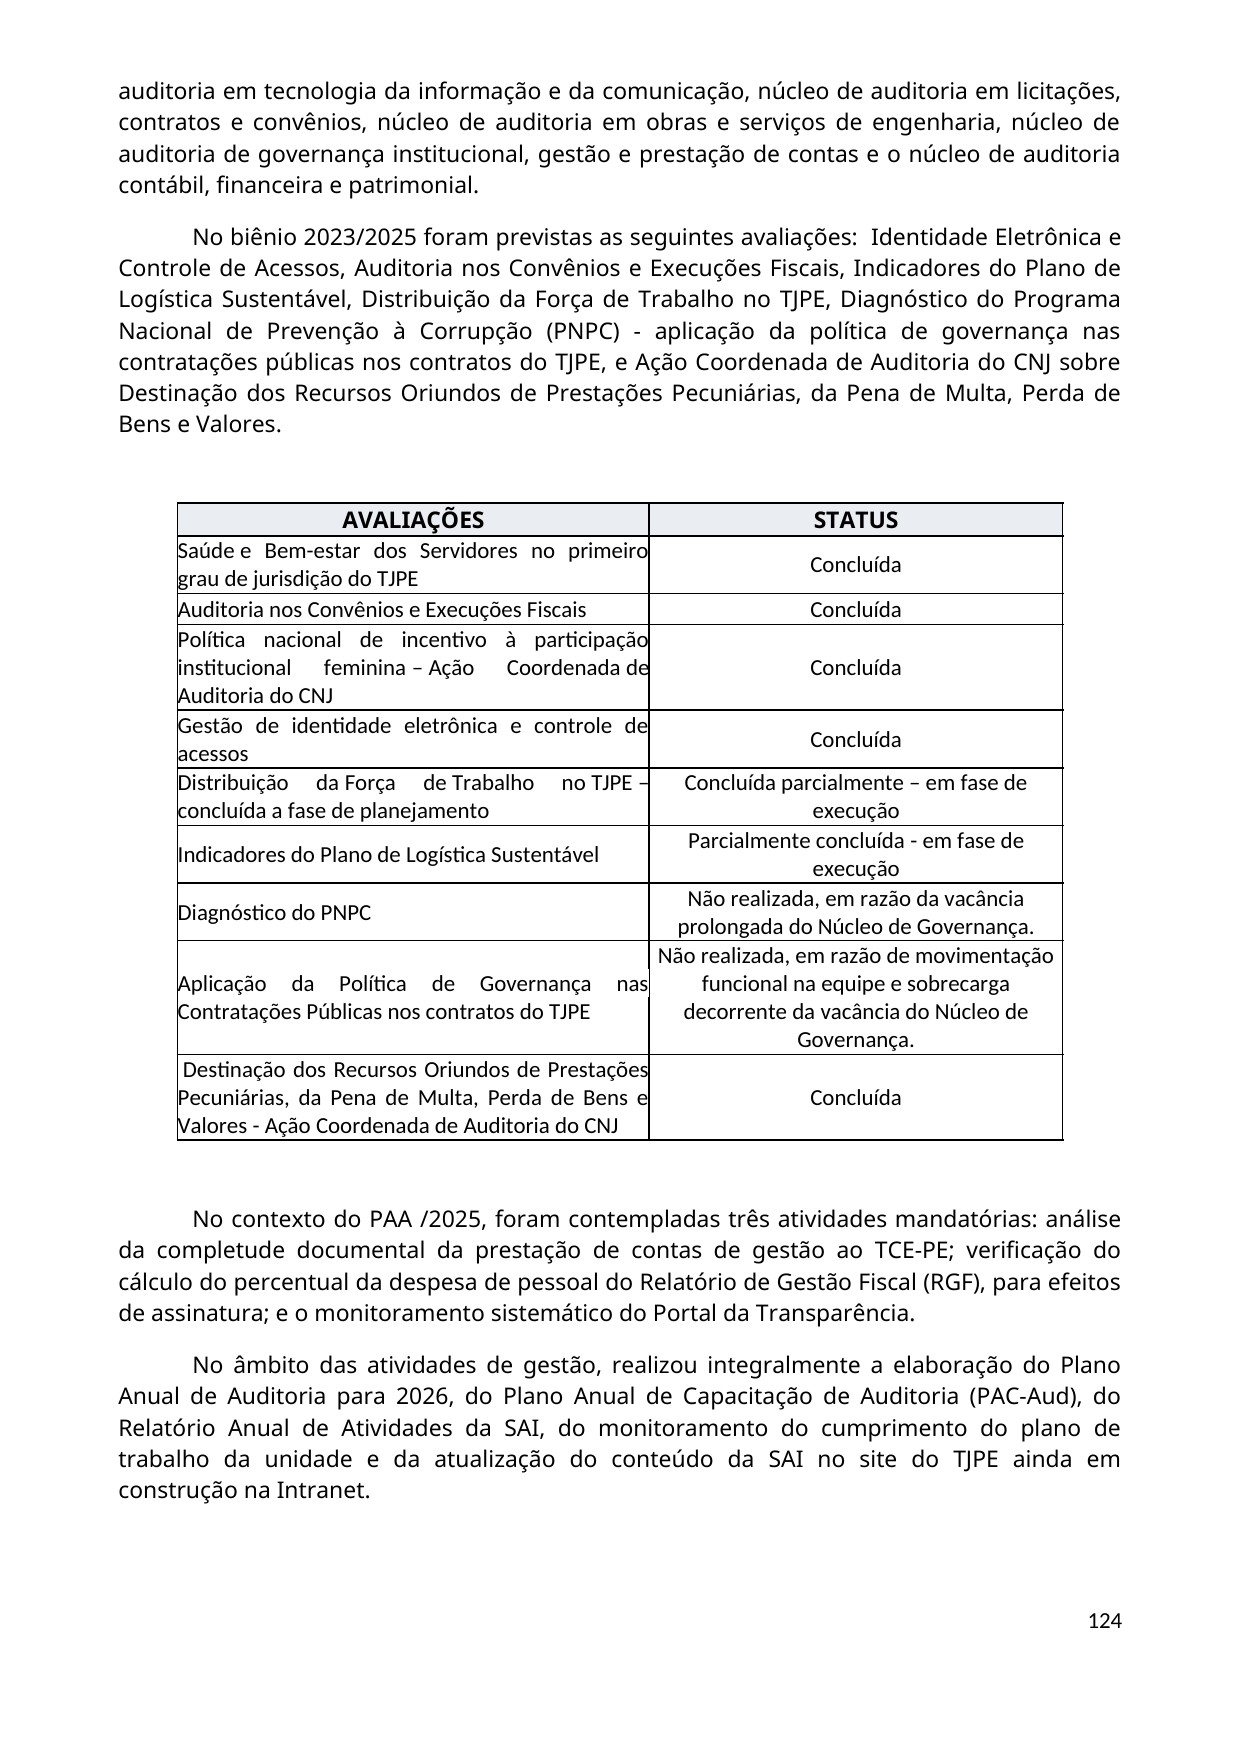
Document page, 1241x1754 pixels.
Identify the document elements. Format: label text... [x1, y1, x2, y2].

table_cell Diagnóstico do PNPC [178, 884, 648, 940]
table_cell Concluída [650, 537, 1062, 592]
table_cell Parcialmente concluída - em fase de execução [650, 826, 1062, 882]
table_cell Concluída [650, 711, 1062, 767]
table_cell Concluída [650, 594, 1062, 624]
text No âmbito das atividades de gestão, realizou integralmente a elaboração do Plano Anual de Auditoria para 2026, do Plano Anual de Capacitação de Auditoria (PAC-Aud), do Relatório Anual de Atividades da SAI, do monitoramento do cumprimento do plano de trabalho da unidade e da atualização do conteúdo da SAI no site do TJPE ainda em construção na Intranet. [118, 1349, 1122, 1505]
text No contexto do PAA /2025, foram contempladas três atividades mandatórias: análise da completude documental da prestação de contas de gestão ao TCE-PE; verificação do cálculo do percentual da despesa de pessoal do Relatório de Gestão Fiscal (RGF), para efeitos de assinatura; e o monitoramento sistemático do Portal da Transparência. [118, 1203, 1122, 1328]
table_cell Distribuição da Força de Trabalho no TJPE – concluída a fase de planejamento [178, 769, 648, 824]
text No biênio 2023/2025 foram previstas as seguintes avaliações: Identidade Eletrônica e Controle de Acessos, Auditoria nos Convênios e Execuções Fiscais, Indicadores do Plano de Logística Sustentável, Distribuição da Força de Trabalho no TJPE, Diagnóstico do Programa Nacional de Prevenção à Corrupção (PNPC) - aplicação da política de governança nas contratações públicas nos contratos do TJPE, e Ação Coordenada de Auditoria do CNJ sobre Destinação dos Recursos Oriundos de Prestações Pecuniárias, da Pena de Multa, Perda de Bens e Valores. [118, 221, 1122, 439]
table_cell Destinação dos Recursos Oriundos de Prestações Pecuniárias, da Pena de Multa, Perda de Bens e Valores - Ação Coordenada de Auditoria do CNJ [178, 1055, 648, 1139]
text auditoria em tecnologia da informação e da comunicação, núcleo de auditoria em licitações, contratos e convênios, núcleo de auditoria em obras e serviços de engenharia, núcleo de auditoria de governança institucional, gestão e prestação de contas e o núcleo de auditoria contábil, financeira e patrimonial. [118, 75, 1122, 200]
table_cell Não realizada, em razão da vacância prolongada do Núcleo de Governança. [650, 884, 1062, 940]
table_cell Concluída parcialmente – em fase de execução [650, 769, 1062, 824]
table_cell Não realizada, em razão de movimentação funcional na equipe e sobrecarga decorrente da vacância do Núcleo de Governança. [650, 941, 1062, 1053]
table_cell Política nacional de incentivo à participação institucional feminina – Ação Coordenada de Auditoria do CNJ [178, 625, 648, 709]
table_cell Indicadores do Plano de Logística Sustentável [178, 826, 648, 882]
table_header STATUS [650, 504, 1062, 535]
table_header AVALIAÇÕES [178, 504, 648, 535]
table_cell Aplicação da Política de Governança nas Contratações Públicas nos contratos do TJPE [178, 941, 648, 1053]
table_cell Saúde e Bem-estar dos Servidores no primeiro grau de jurisdição do TJPE [178, 537, 648, 592]
table_cell Concluída [650, 1055, 1062, 1139]
table_cell Gestão de identidade eletrônica e controle de acessos [178, 711, 648, 767]
table_cell Auditoria nos Convênios e Execuções Fiscais [178, 594, 648, 624]
table_cell Concluída [650, 625, 1062, 709]
